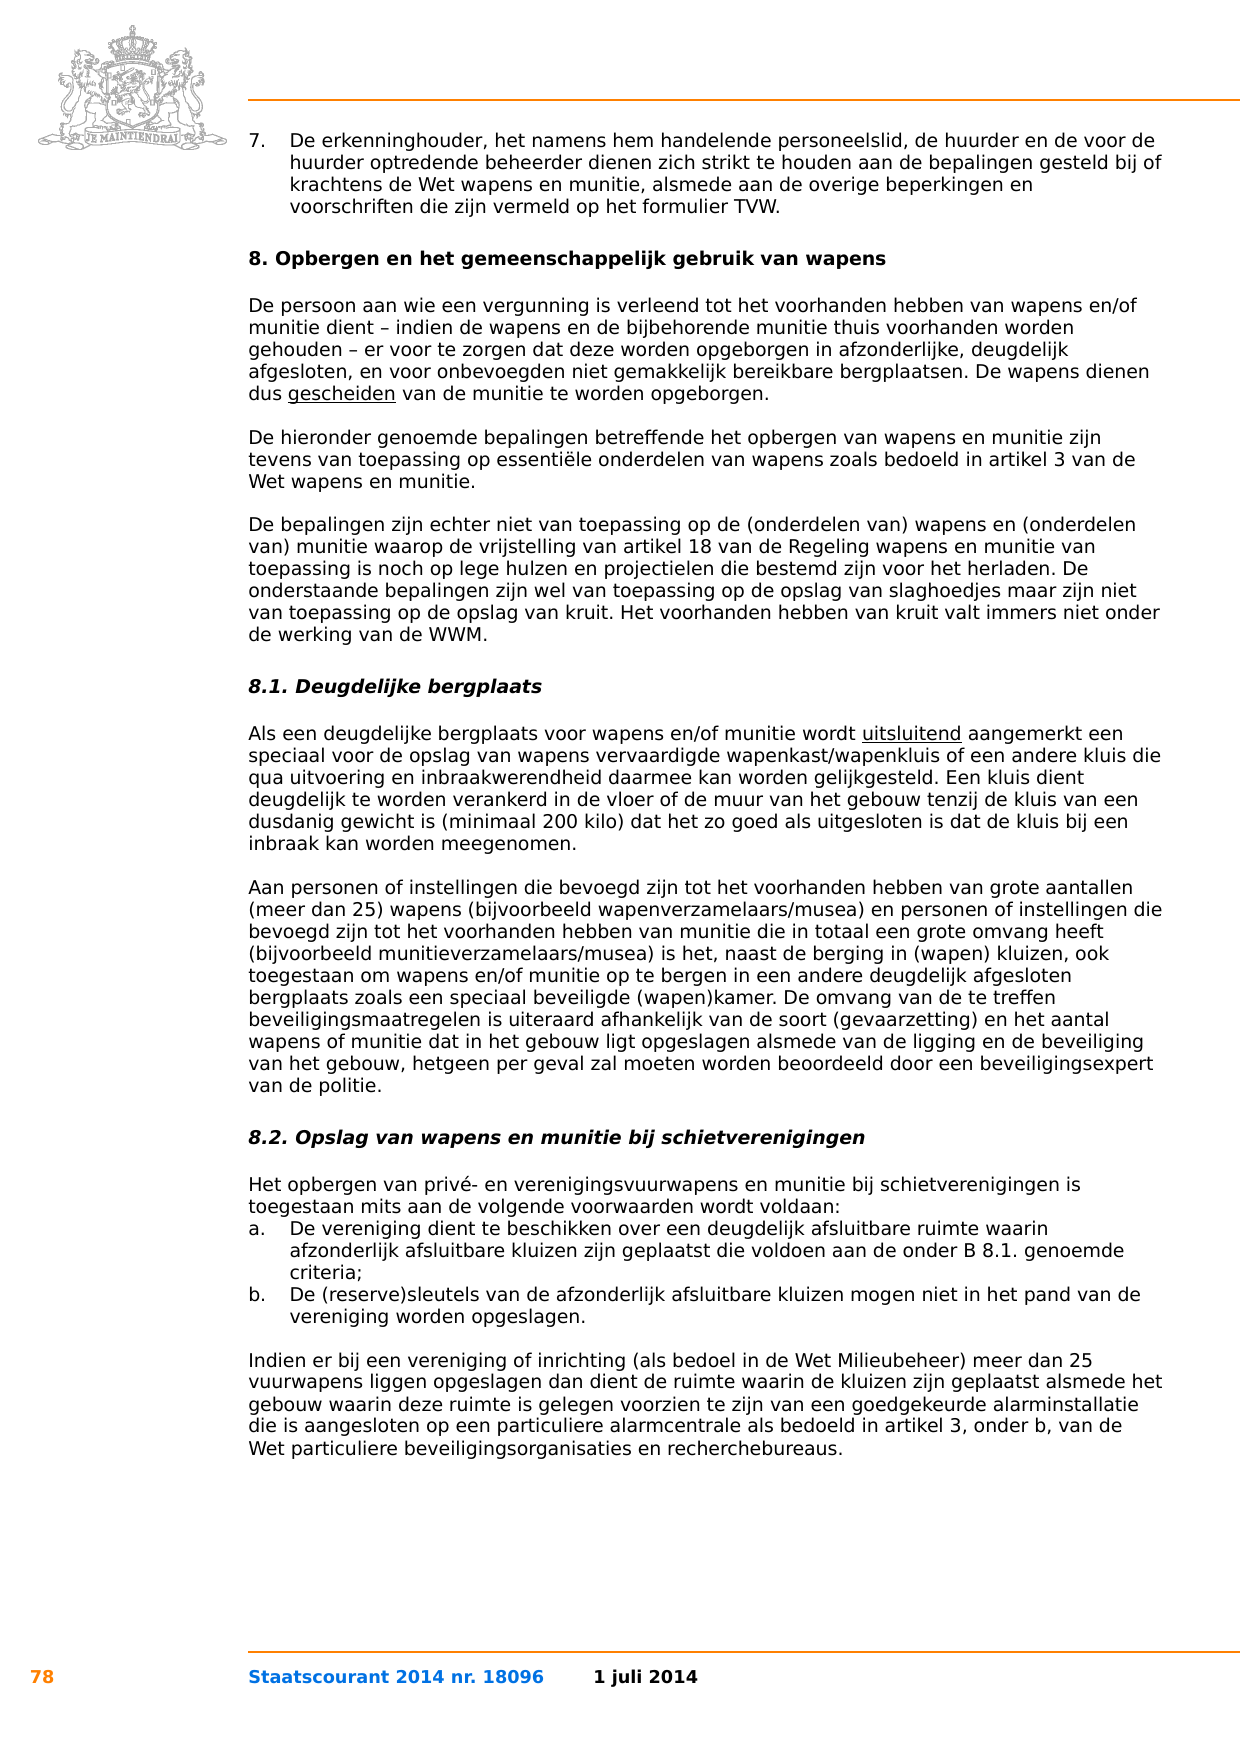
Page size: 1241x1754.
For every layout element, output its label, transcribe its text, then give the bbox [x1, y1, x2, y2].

picture [38, 25, 227, 150]
text Aan personen of instellingen die bevoegd zijn tot het voorhanden hebben van grote aantallen (meer dan 25) wapens (bijvoorbeeld wapenverzamelaars/musea) en personen of instellingen die bevoegd zijn tot het voorhanden hebben van munitie die in totaal een grote omvang heeft (bijvoorbeeld munitieverzamelaars/musea) is het, naast de berging in (wapen) kluizen, ook toegestaan om wapens en/of munitie op te bergen in een andere deugdelijk afgesloten bergplaats zoals een speciaal beveiligde (wapen)kamer. De omvang van de te treffen beveiligingsmaatregelen is uiteraard afhankelijk van de soort (gevaarzetting) en het aantal wapens of munitie dat in het gebouw ligt opgeslagen alsmede van de ligging en de beveiliging van het gebouw, hetgeen per geval zal moeten worden beoordeeld door een beveiligingsexpert van de politie. [248, 877, 1163, 1097]
text b. De (reserve)sleutels van de afzonderlijk afsluitbare kluizen mogen niet in het pand van de vereniging worden opgeslagen. [248, 1284, 1163, 1328]
text De bepalingen zijn echter niet van toepassing op de (onderdelen van) wapens en (onderdelen van) munitie waarop de vrijstelling van artikel 18 van de Regeling wapens en munitie van toepassing is noch op lege hulzen en projectielen die bestemd zijn voor het herladen. De onderstaande bepalingen zijn wel van toepassing op de opslag van slaghoedjes maar zijn niet van toepassing op de opslag van kruit. Het voorhanden hebben van kruit valt immers niet onder de werking van de WWM. [248, 514, 1163, 646]
text De hieronder genoemde bepalingen betreffende het opbergen van wapens en munitie zijn tevens van toepassing op essentiële onderdelen van wapens zoals bedoeld in artikel 3 van de Wet wapens en munitie. [248, 427, 1163, 492]
text De persoon aan wie een vergunning is verleend tot het voorhanden hebben van wapens en/of munitie dient – indien de wapens en de bijbehorende munitie thuis voorhanden worden gehouden – er voor te zorgen dat deze worden opgeborgen in afzonderlijke, deugdelijk afgesloten, en voor onbevoegden niet gemakkelijk bereikbare bergplaatsen. De wapens dienen dus gescheiden van de munitie te worden opgeborgen. [248, 295, 1163, 405]
text 7. De erkenninghouder, het namens hem handelende personeelslid, de huurder en de voor de huurder optredende beheerder dienen zich strikt te houden aan de bepalingen gesteld bij of krachtens de Wet wapens en munitie, alsmede aan de overige beperkingen en voorschriften die zijn vermeld op het formulier TVW. [248, 130, 1163, 218]
text Indien er bij een vereniging of inrichting (als bedoel in de Wet Milieubeheer) meer dan 25 vuurwapens liggen opgeslagen dan dient de ruimte waarin de kluizen zijn geplaatst alsmede het gebouw waarin deze ruimte is gelegen voorzien te zijn van een goedgekeurde alarminstallatie die is aangesloten op een particuliere alarmcentrale als bedoeld in artikel 3, onder b, van de Wet particuliere beveiligingsorganisaties en recherchebureaus. [248, 1349, 1163, 1459]
subtitle 8. Opbergen en het gemeenschappelijk gebruik van wapens [248, 248, 1163, 270]
text a. De vereniging dient te beschikken over een deugdelijk afsluitbare ruimte waarin afzonderlijk afsluitbare kluizen zijn geplaatst die voldoen aan de onder B 8.1. genoemde criteria; [248, 1218, 1163, 1284]
text Als een deugdelijke bergplaats voor wapens en/of munitie wordt uitsluitend aangemerkt een speciaal voor de opslag van wapens vervaardigde wapenkast/wapenkluis of een andere kluis die qua uitvoering en inbraakwerendheid daarmee kan worden gelijkgesteld. Een kluis dient deugdelijk te worden verankerd in de vloer of de muur van het gebouw tenzij de kluis van een dusdanig gewicht is (minimaal 200 kilo) dat het zo goed als uitgesloten is dat de kluis bij een inbraak kan worden meegenomen. [248, 723, 1163, 855]
subtitle 8.2. Opslag van wapens en munitie bij schietverenigingen [248, 1127, 1163, 1149]
subtitle 8.1. Deugdelijke bergplaats [248, 676, 1163, 698]
text Het opbergen van privé- en verenigingsvuurwapens en munitie bij schietverenigingen is toegestaan mits aan de volgende voorwaarden wordt voldaan: [248, 1174, 1163, 1218]
